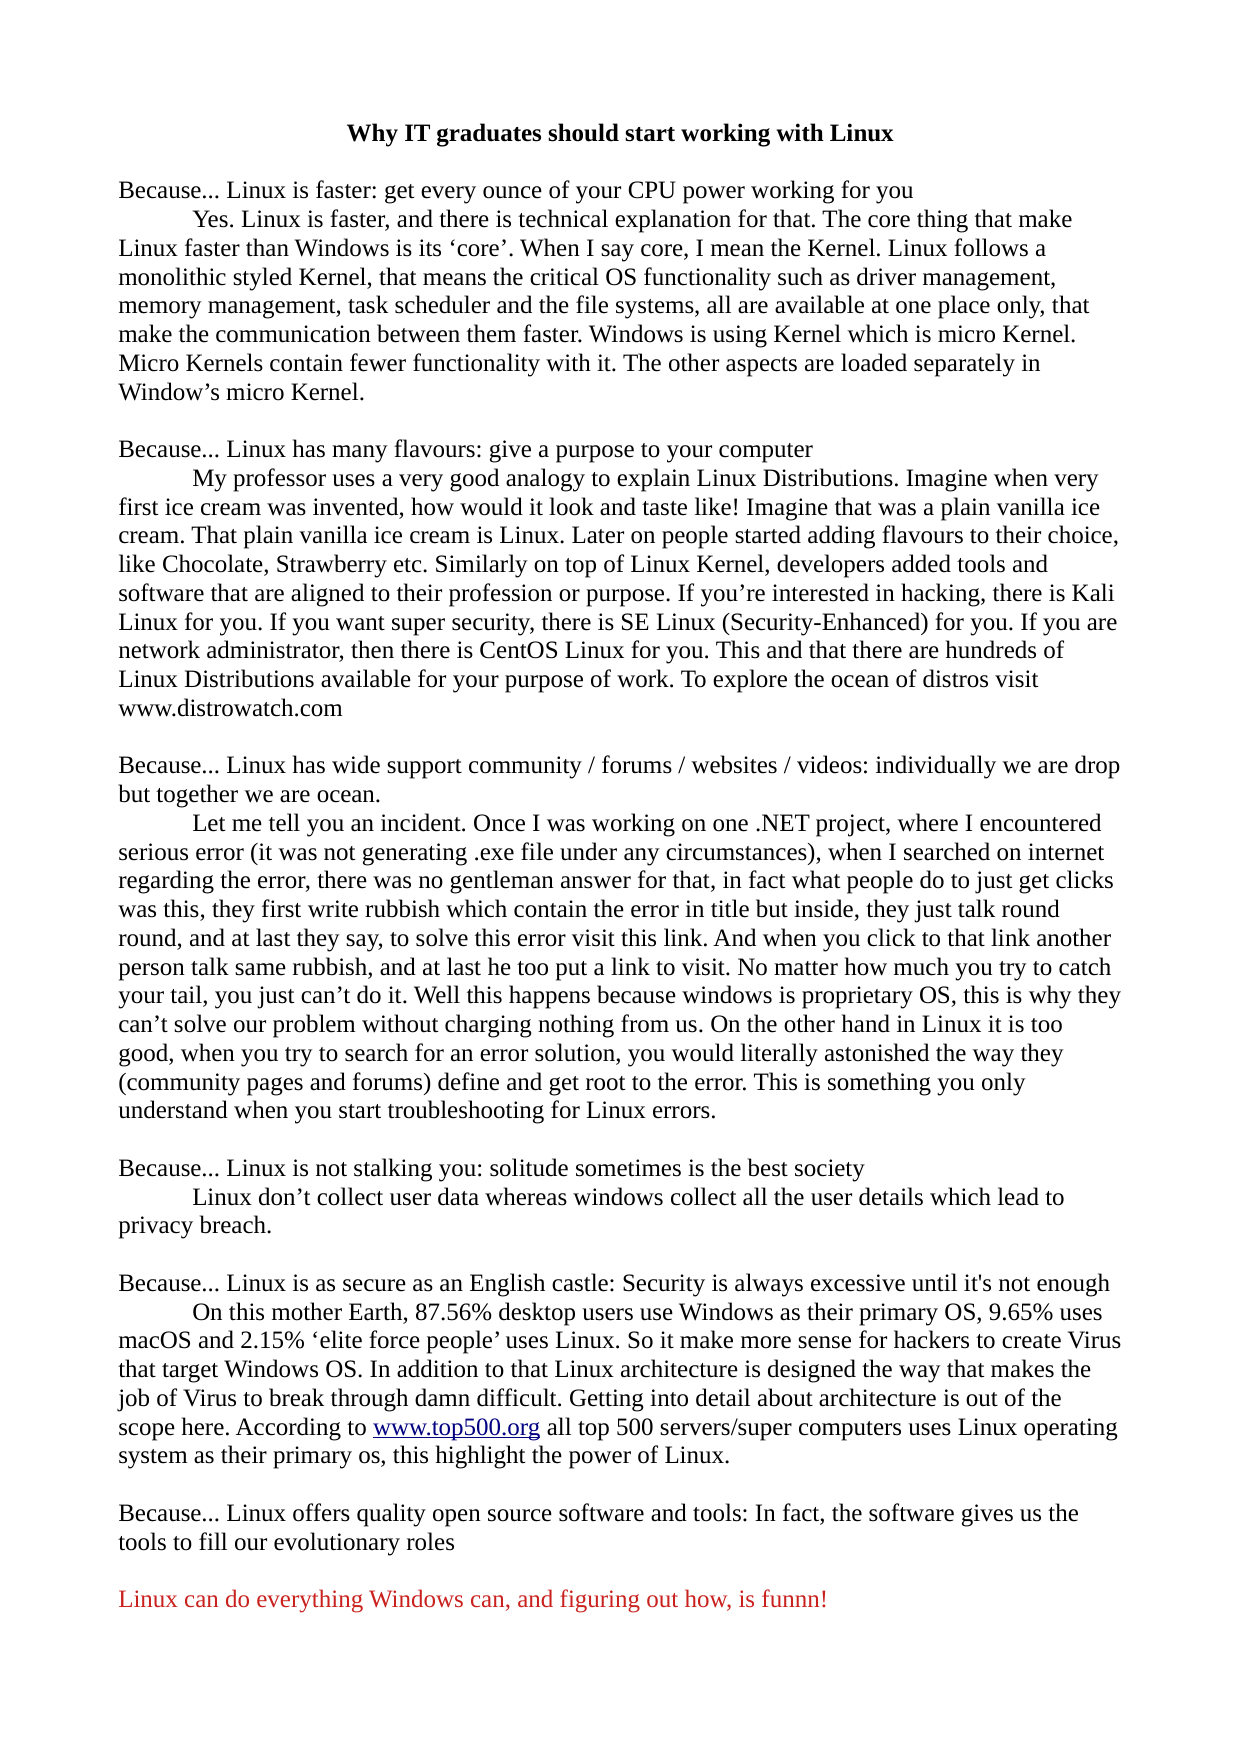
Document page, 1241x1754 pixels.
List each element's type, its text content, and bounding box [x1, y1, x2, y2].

text Because... Linux has many flavours: give a purpose to your computer [118, 434, 1122, 463]
text Yes. Linux is faster, and there is technical explanation for that. The core thing that make Linux faster than Windows is its ‘core’. When I say core, I mean the Kernel. Linux follows a monolithic styled Kernel, that means the critical OS functionality such as driver management, memory management, task scheduler and the file systems, all are available at one place only, that make the communication between them faster. Windows is using Kernel which is micro Kernel. Micro Kernels contain fewer functionality with it. The other aspects are loaded separately in Window’s micro Kernel. [118, 204, 1122, 406]
text Linux don’t collect user data whereas windows collect all the user details which lead to privacy breach. [118, 1182, 1122, 1239]
text Because... Linux has wide support community / forums / websites / videos: individually we are drop but together we are ocean. [118, 751, 1122, 808]
text My professor uses a very good analogy to explain Linux Distributions. Imagine when very first ice cream was invented, how would it look and taste like! Imagine that was a plain vanilla ice cream. That plain vanilla ice cream is Linux. Later on people started adding flavours to their choice, like Chocolate, Strawberry etc. Similarly on top of Linux Kernel, developers added tools and software that are aligned to their profession or purpose. If you’re interested in hacking, there is Kali Linux for you. If you want super security, there is SE Linux (Security-Enhanced) for you. If you are network administrator, then there is CentOS Linux for you. This and that there are hundreds of Linux Distributions available for your purpose of work. To explore the ocean of distros visit www.distrowatch.com [118, 463, 1122, 722]
text Because... Linux is faster: get every ounce of your CPU power working for you [118, 176, 1122, 204]
text Because... Linux is not stalking you: solitude sometimes is the best society [118, 1153, 1122, 1182]
text Let me tell you an incident. Once I was working on one .NET project, where I encountered serious error (it was not generating .exe file under any circumstances), when I searched on internet regarding the error, there was no gentleman answer for that, in fact what people do to just get clicks was this, they first write rubbish which contain the error in title but inside, they just talk round round, and at last they say, to solve this error visit this link. And when you click to that link another person talk same rubbish, and at last he too put a link to visit. No matter how much you try to catch your tail, you just can’t do it. Well this happens because windows is proprietary OS, this is why they can’t solve our problem without charging nothing from us. On the other hand in Linux it is too good, when you try to search for an error solution, you would literally astonished the way they (community pages and forums) define and get root to the error. This is something you only understand when you start troubleshooting for Linux errors. [118, 808, 1122, 1124]
text Why IT graduates should start working with Linux [118, 118, 1122, 147]
text Because... Linux offers quality open source software and tools: In fact, the software gives us the tools to fill our evolutionary roles [118, 1498, 1122, 1556]
text Linux can do everything Windows can, and figuring out how, is funnn! [118, 1584, 1122, 1613]
text Because... Linux is as secure as an English castle: Security is always excessive until it's not enough [118, 1268, 1122, 1297]
text On this mother Earth, 87.56% desktop users use Windows as their primary OS, 9.65% uses macOS and 2.15% ‘elite force people’ uses Linux. So it make more sense for hackers to create Virus that target Windows OS. In addition to that Linux architecture is designed the way that makes the job of Virus to break through damn difficult. Getting into detail about architecture is out of the scope here. According to www.top500.org all top 500 servers/super computers uses Linux operating system as their primary os, this highlight the power of Linux. [118, 1297, 1122, 1469]
